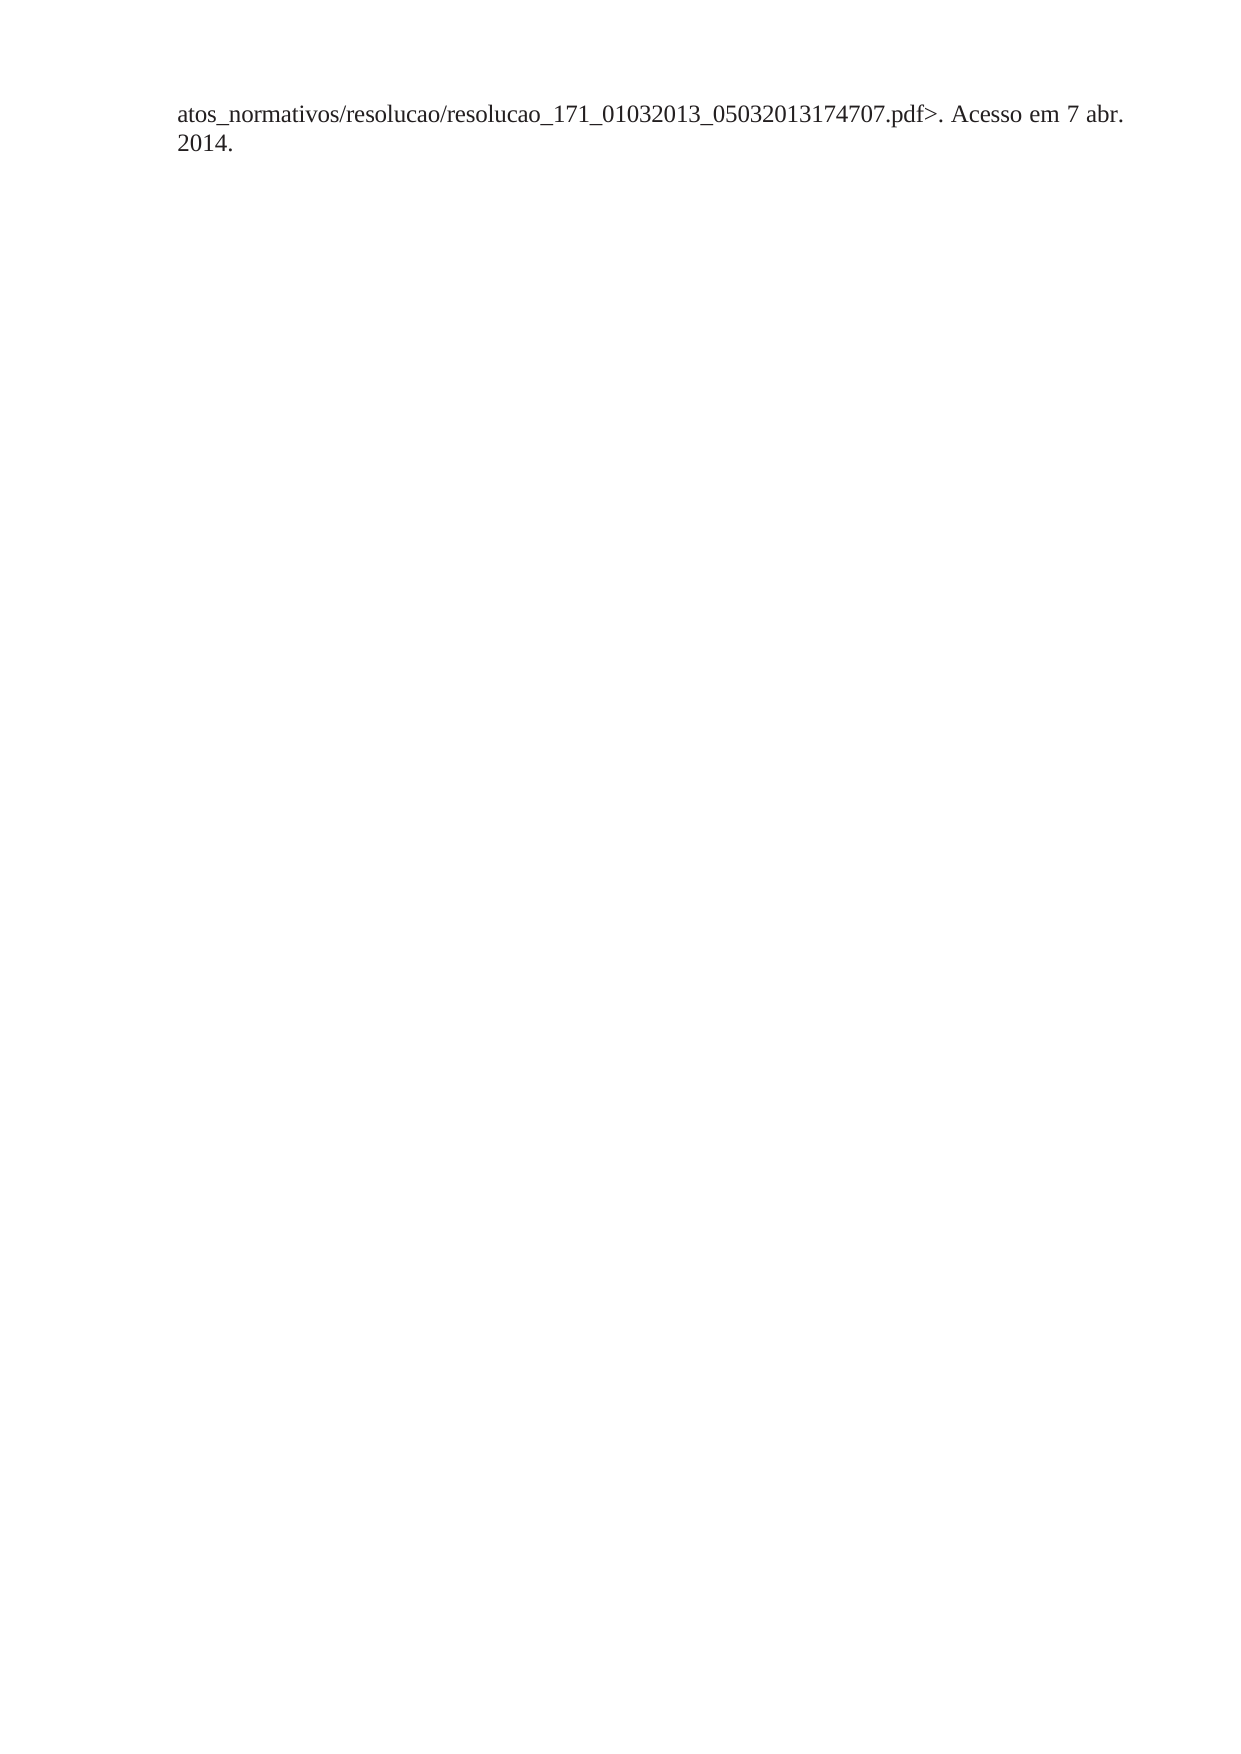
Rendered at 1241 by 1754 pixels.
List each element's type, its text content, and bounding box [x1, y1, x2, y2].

text atos_normativos/resolucao/resolucao_171_01032013_05032013174707.pdf>. Acesso em 7 abr. 2014. [177, 99, 1124, 157]
